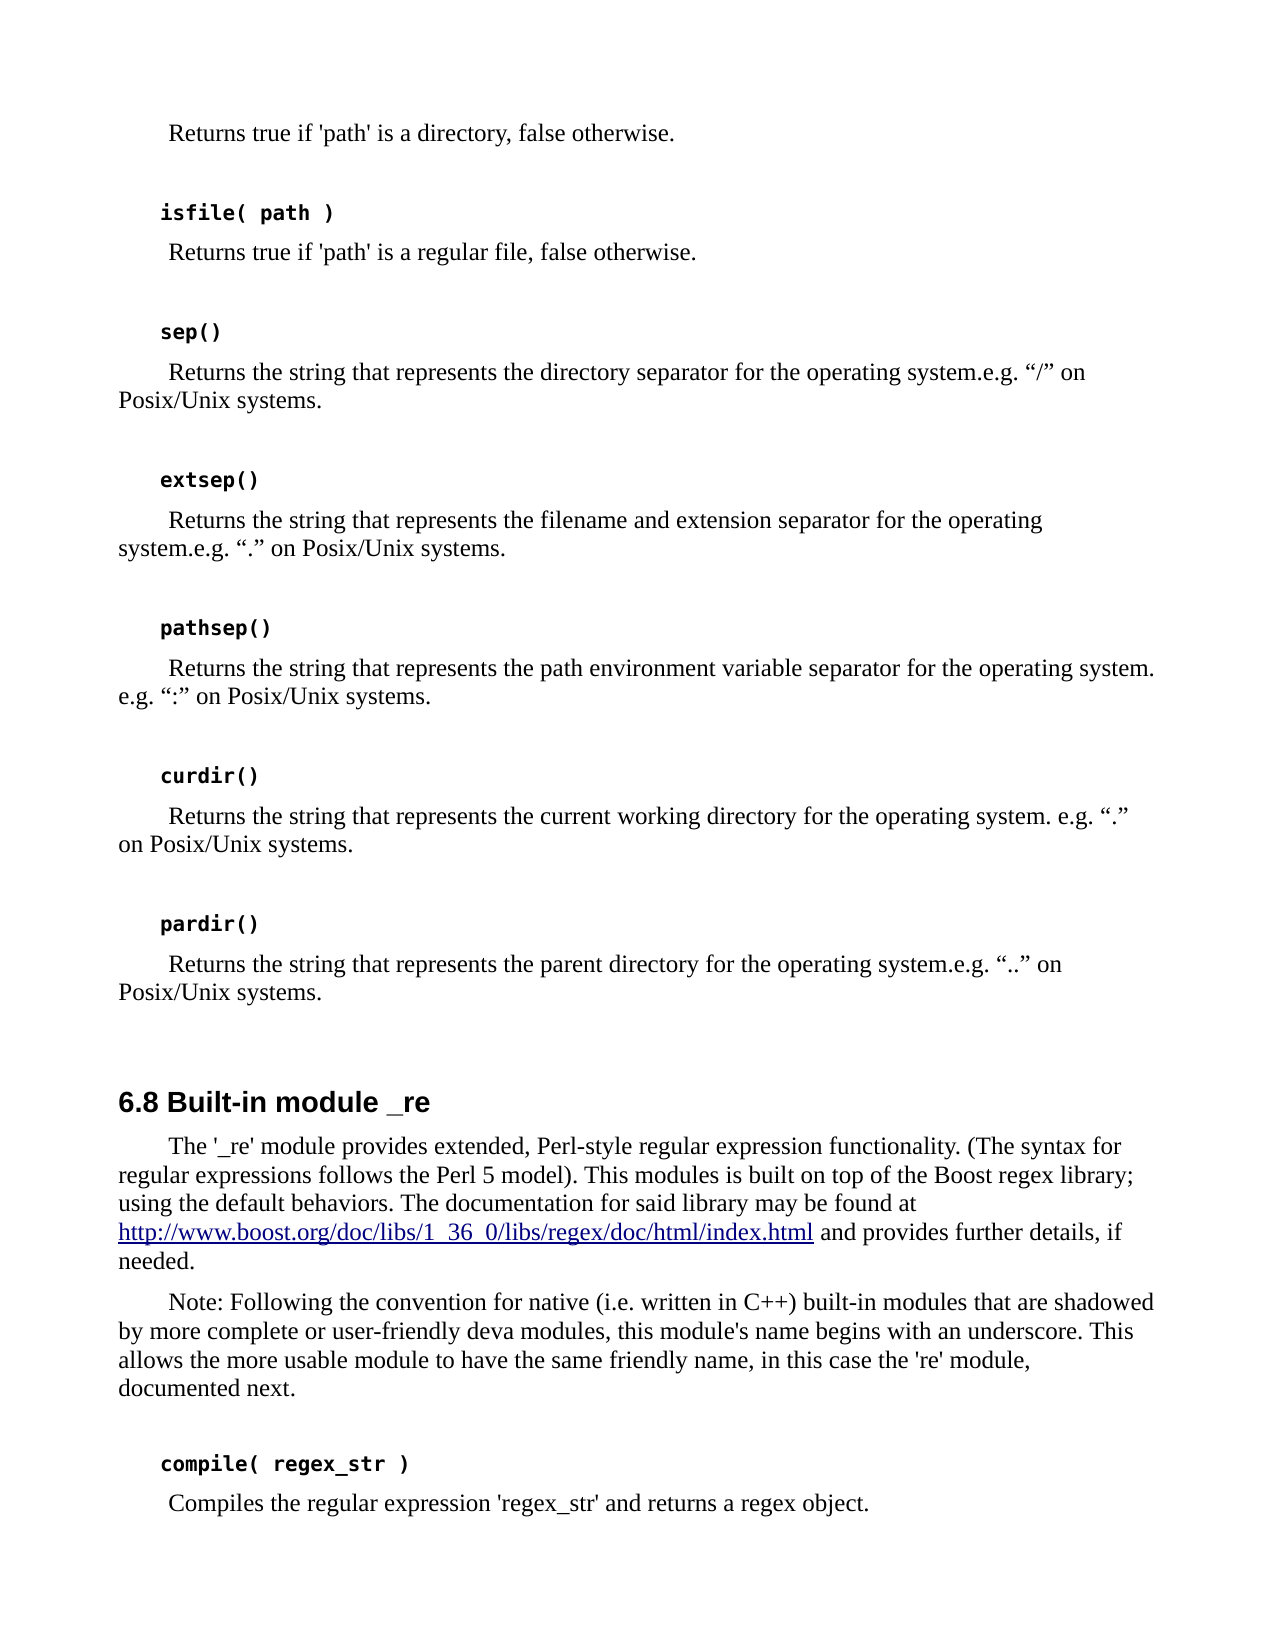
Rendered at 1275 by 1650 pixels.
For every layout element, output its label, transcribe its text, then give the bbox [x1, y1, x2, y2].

text Compiles the regular expression 'regex_str' and returns a regex object. [118, 1488, 1157, 1517]
text compile( regex_str ) [118, 1452, 1157, 1476]
text Note: Following the convention for native (i.e. written in C++) built-in modules that are shadowed by more complete or user-friendly deva modules, this module's name begins with an underscore. This allows the more usable module to have the same friendly name, in this case the 're' module, documented next. [118, 1287, 1157, 1402]
text extsep() [118, 468, 1157, 492]
text curdir() [118, 764, 1157, 788]
text Returns the string that represents the directory separator for the operating system.e.g. “/” on Posix/Unix systems. [118, 357, 1157, 414]
text pathsep() [118, 616, 1157, 640]
text Returns true if 'path' is a regular file, false otherwise. [118, 237, 1157, 266]
text The '_re' module provides extended, Perl-style regular expression functionality. (The syntax for regular expressions follows the Perl 5 model). This modules is built on top of the Boost regex library; using the default behaviors. The documentation for said library may be found at http://www.boost.org/doc/libs/1_36_0/libs/regex/doc/html/index.html and provides further details, if needed. [118, 1131, 1157, 1275]
text isfile( path ) [118, 201, 1157, 225]
text Returns the string that represents the parent directory for the operating system.e.g. “..” on Posix/Unix systems. [118, 949, 1157, 1006]
text Returns true if 'path' is a directory, false otherwise. [118, 118, 1157, 147]
text pardir() [118, 912, 1157, 936]
subtitle 6.8 Built-in module _re [118, 1085, 1157, 1118]
text Returns the string that represents the path environment variable separator for the operating system. e.g. “:” on Posix/Unix systems. [118, 653, 1157, 710]
text sep() [118, 320, 1157, 344]
text Returns the string that represents the current working directory for the operating system. e.g. “.” on Posix/Unix systems. [118, 801, 1157, 858]
text Returns the string that represents the filename and extension separator for the operating system.e.g. “.” on Posix/Unix systems. [118, 505, 1157, 562]
